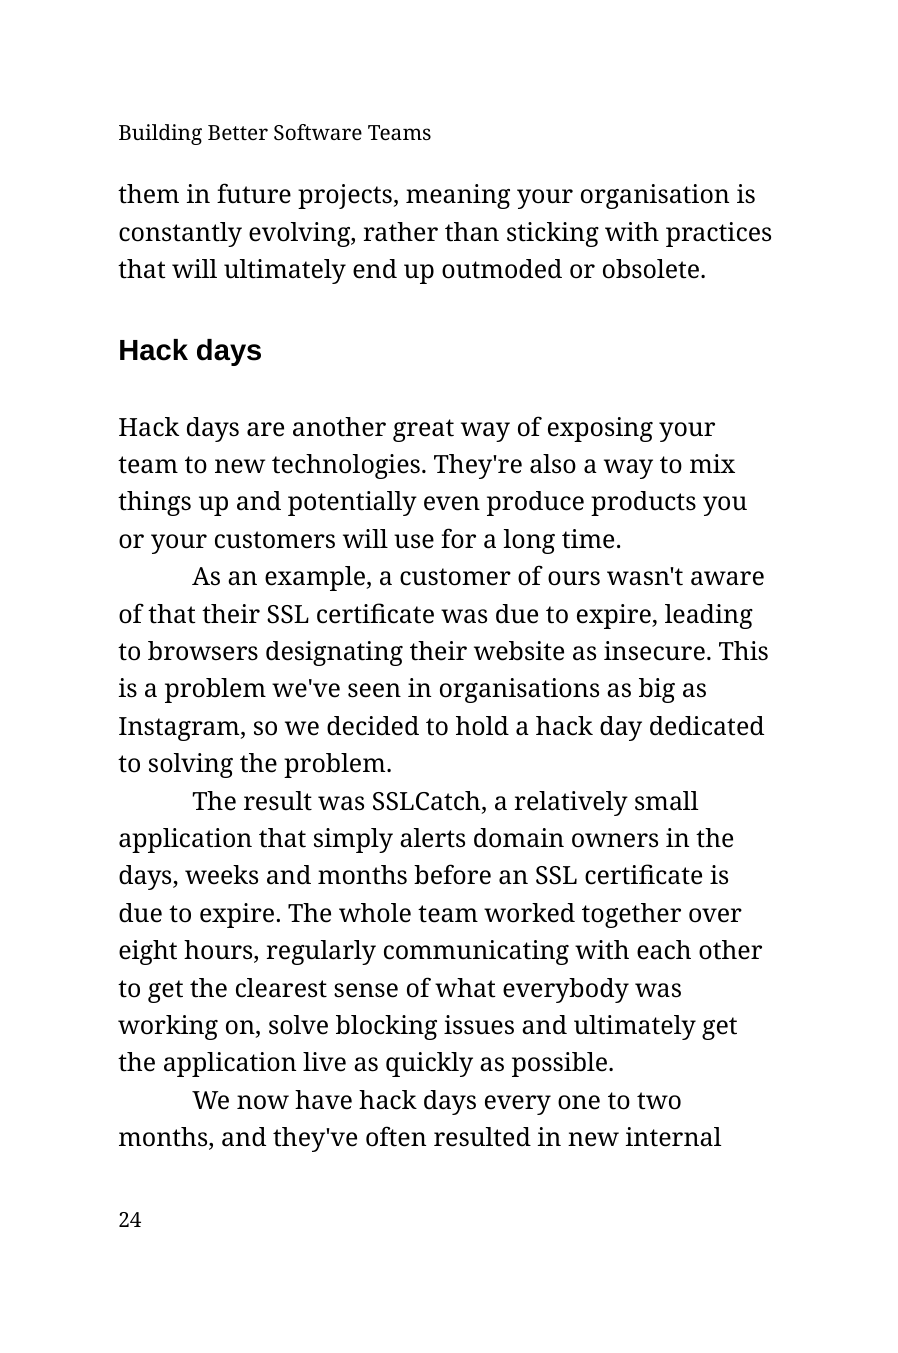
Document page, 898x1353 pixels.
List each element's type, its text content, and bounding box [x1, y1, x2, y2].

text them in future projects, meaning your organisation is constantly evolving, rather than sticking with practices that will ultimately end up outmoded or obsolete. [118, 177, 779, 286]
subtitle Hack days [118, 333, 779, 366]
text The result was SSLCatch, a relatively small application that simply alerts domain owners in the days, weeks and months before an SSL certificate is due to expire. The whole team worked together over eight hours, regularly communicating with each other to get the clearest sense of what everybody was working on, solve blocking issues and ultimately get the application live as quickly as possible. [118, 783, 779, 1079]
text Hack days are another great way of exposing your team to new technologies. They're also a way to mix things up and potentially even produce products you or your customers will use for a long time. [118, 409, 779, 556]
text As an example, a customer of ours wasn't aware of that their SSL certificate was due to expire, leading to browsers designating their website as insecure. This is a problem we've seen in organisations as big as Instagram, so we decided to hold a hack day dedicated to solving the problem. [118, 559, 779, 780]
text We now have hack days every one to two months, and they've often resulted in new internal [118, 1082, 779, 1154]
